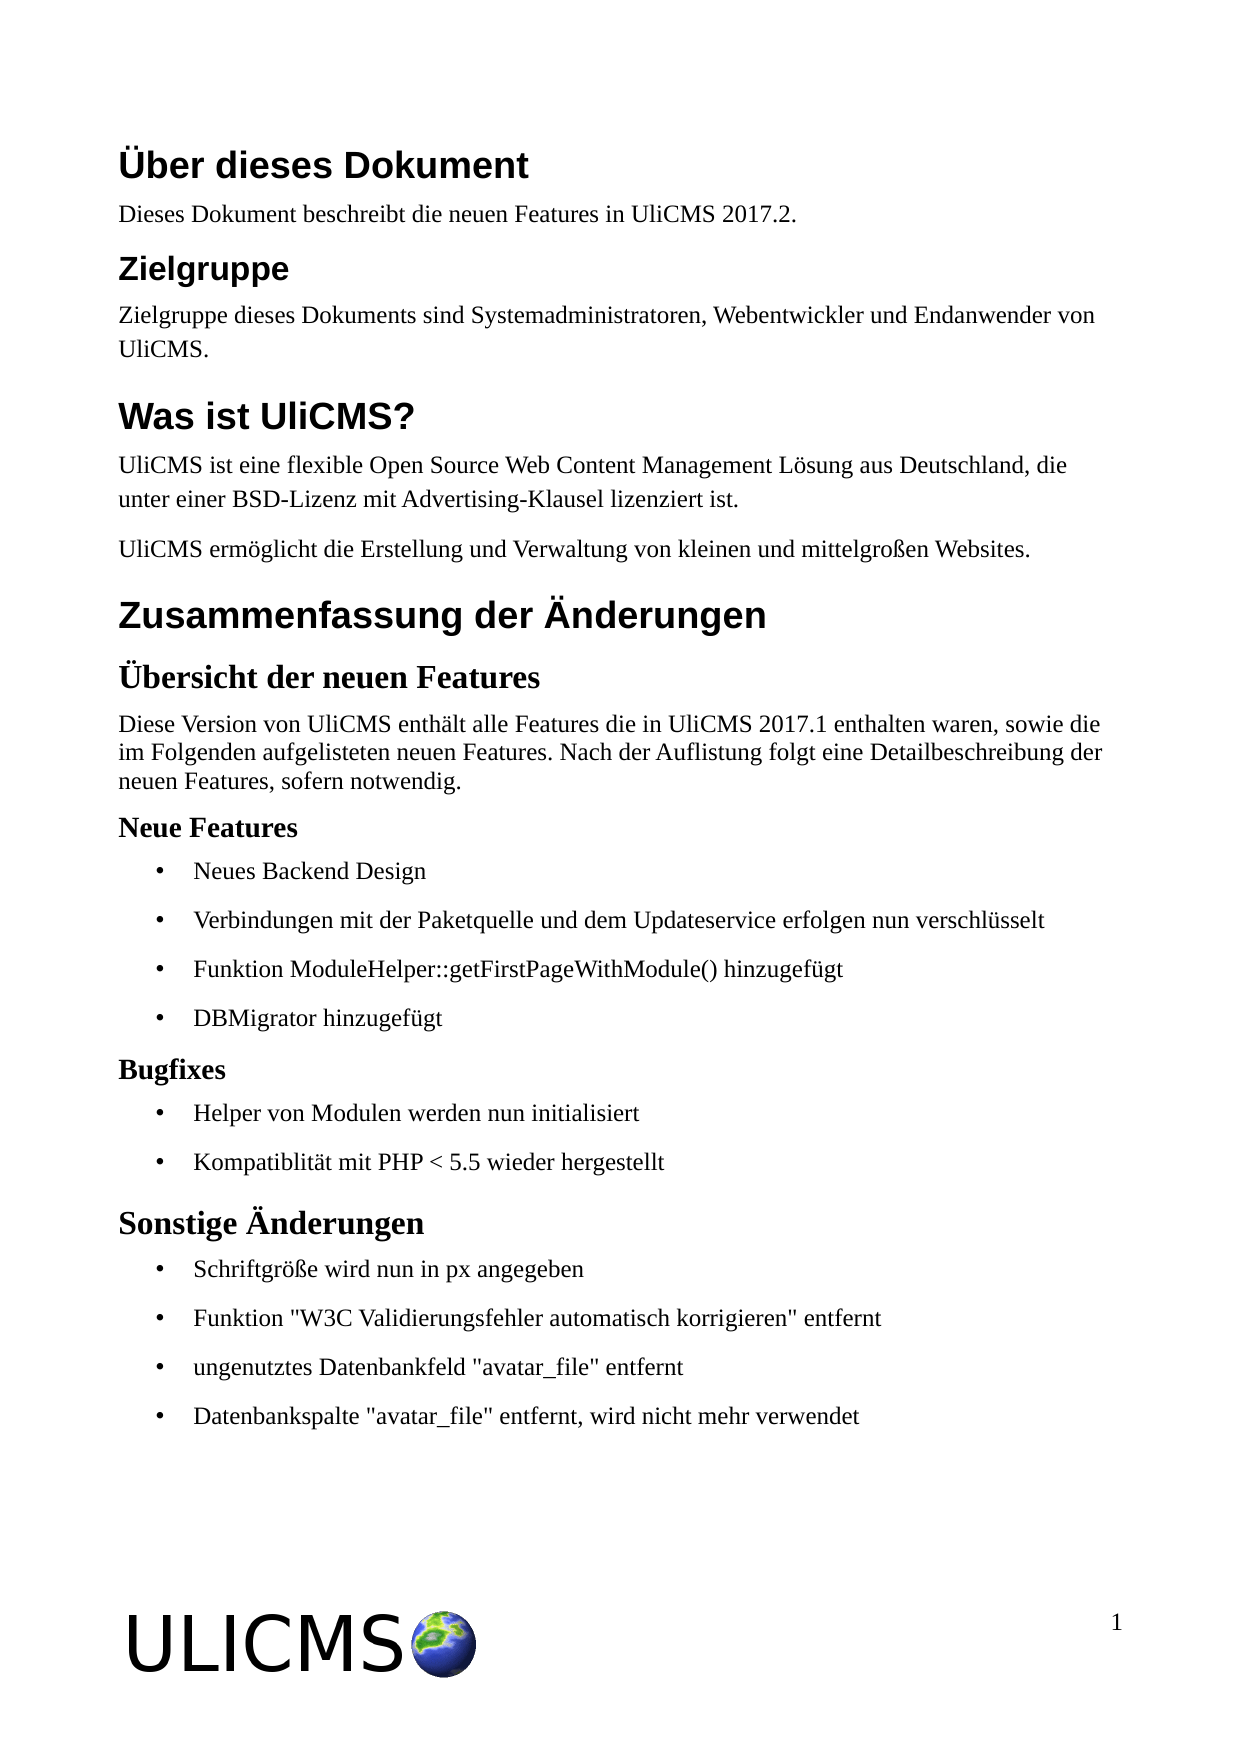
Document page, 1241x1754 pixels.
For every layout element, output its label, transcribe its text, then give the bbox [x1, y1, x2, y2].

subtitle Bugfixes [118, 1052, 1123, 1086]
text Zielgruppe dieses Dokuments sind Systemadministratoren, Webentwickler und Endanwender von UliCMS. [118, 300, 1123, 363]
list ungenutztes Datenbankfeld "avatar_file" entfernt [156, 1352, 1123, 1381]
text Dieses Dokument beschreibt die neuen Features in UliCMS 2017.2. [118, 199, 1123, 228]
list Datenbankspalte "avatar_file" entfernt, wird nicht mehr verwendet [156, 1401, 1123, 1430]
list Kompatiblität mit PHP < 5.5 wieder hergestellt [156, 1147, 1123, 1176]
text UliCMS ermöglicht die Erstellung und Verwaltung von kleinen und mittelgroßen Websites. [118, 534, 1123, 562]
subtitle Über dieses Dokument [118, 143, 1123, 187]
list Schriftgröße wird nun in px angegeben [156, 1254, 1123, 1283]
list Neues Backend Design [156, 856, 1123, 884]
subtitle Neue Features [118, 809, 1123, 843]
list Funktion "W3C Validierungsfehler automatisch korrigieren" entfernt [156, 1303, 1123, 1332]
picture [118, 1607, 479, 1681]
list Funktion ModuleHelper::getFirstPageWithModule() hinzugefügt [156, 954, 1123, 983]
subtitle Zielgruppe [118, 249, 1123, 287]
subtitle Was ist UliCMS? [118, 394, 1123, 438]
list DBMigrator hinzugefügt [156, 1003, 1123, 1032]
text Diese Version von UliCMS enthält alle Features die in UliCMS 2017.1 enthalten waren, sowie die im Folgenden aufgelisteten neuen Features. Nach der Auflistung folgt eine Detailbeschreibung der neuen Features, sofern notwendig. [118, 709, 1123, 795]
subtitle Übersicht der neuen Features [118, 658, 1123, 696]
list Verbindungen mit der Paketquelle und dem Updateservice erfolgen nun verschlüsselt [156, 905, 1123, 934]
subtitle Zusammenfassung der Änderungen [118, 593, 1123, 637]
list Helper von Modulen werden nun initialisiert [156, 1098, 1123, 1127]
subtitle Sonstige Änderungen [118, 1203, 1123, 1241]
text UliCMS ist eine flexible Open Source Web Content Management Lösung aus Deutschland, die unter einer BSD-Lizenz mit Advertising-Klausel lizenziert ist. [118, 450, 1123, 513]
